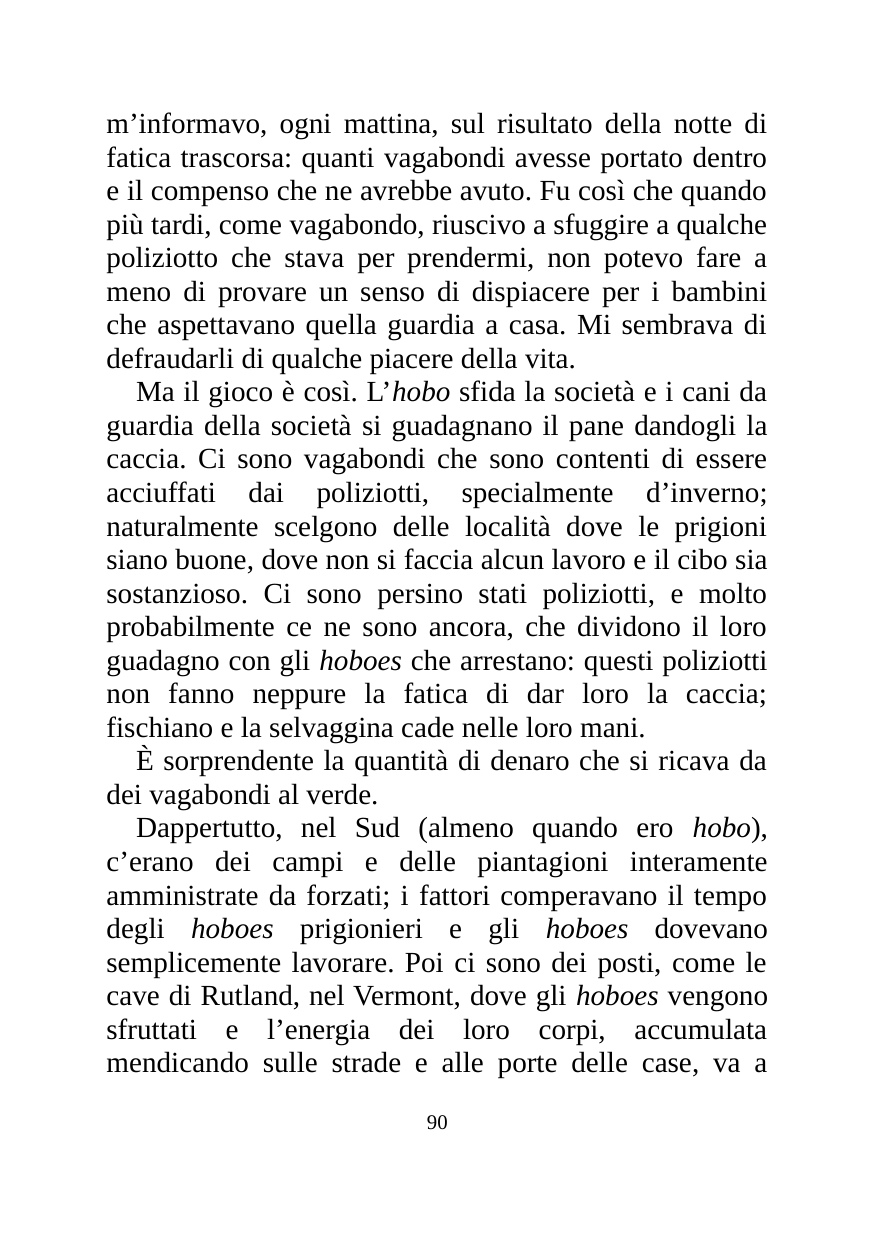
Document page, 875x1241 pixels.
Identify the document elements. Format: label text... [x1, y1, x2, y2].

text È sorprendente la quantità di denaro che si ricava da dei vagabondi al verde. [106, 743, 768, 811]
text Dappertutto, nel Sud (almeno quando ero hobo), c’erano dei campi e delle piantagioni interamente amministrate da forzati; i fattori comperavano il tempo degli hoboes prigionieri e gli hoboes dovevano semplicemente lavorare. Poi ci sono dei posti, come le cave di Rutland, nel Vermont, dove gli hoboes vengono sfruttati e l’energia dei loro corpi, accumulata mendicando sulle strade e alle porte delle case, va a [106, 811, 768, 1079]
text m’informavo, ogni mattina, sul risultato della notte di fatica trascorsa: quanti vagabondi avesse portato dentro e il compenso che ne avrebbe avuto. Fu così che quando più tardi, come vagabondo, riuscivo a sfuggire a qualche poliziotto che stava per prendermi, non potevo fare a meno di provare un senso di dispiacere per i bambini che aspettavano quella guardia a casa. Mi sembrava di defraudarli di qualche piacere della vita. [106, 106, 768, 374]
text Ma il gioco è così. L’hobo sfida la società e i cani da guardia della società si guadagnano il pane dandogli la caccia. Ci sono vagabondi che sono contenti di essere acciuffati dai poliziotti, specialmente d’inverno; naturalmente scelgono delle località dove le prigioni siano buone, dove non si faccia alcun lavoro e il cibo sia sostanzioso. Ci sono persino stati poliziotti, e molto probabilmente ce ne sono ancora, che dividono il loro guadagno con gli hoboes che arrestano: questi poliziotti non fanno neppure la fatica di dar loro la caccia; fischiano e la selvaggina cade nelle loro mani. [106, 374, 768, 743]
